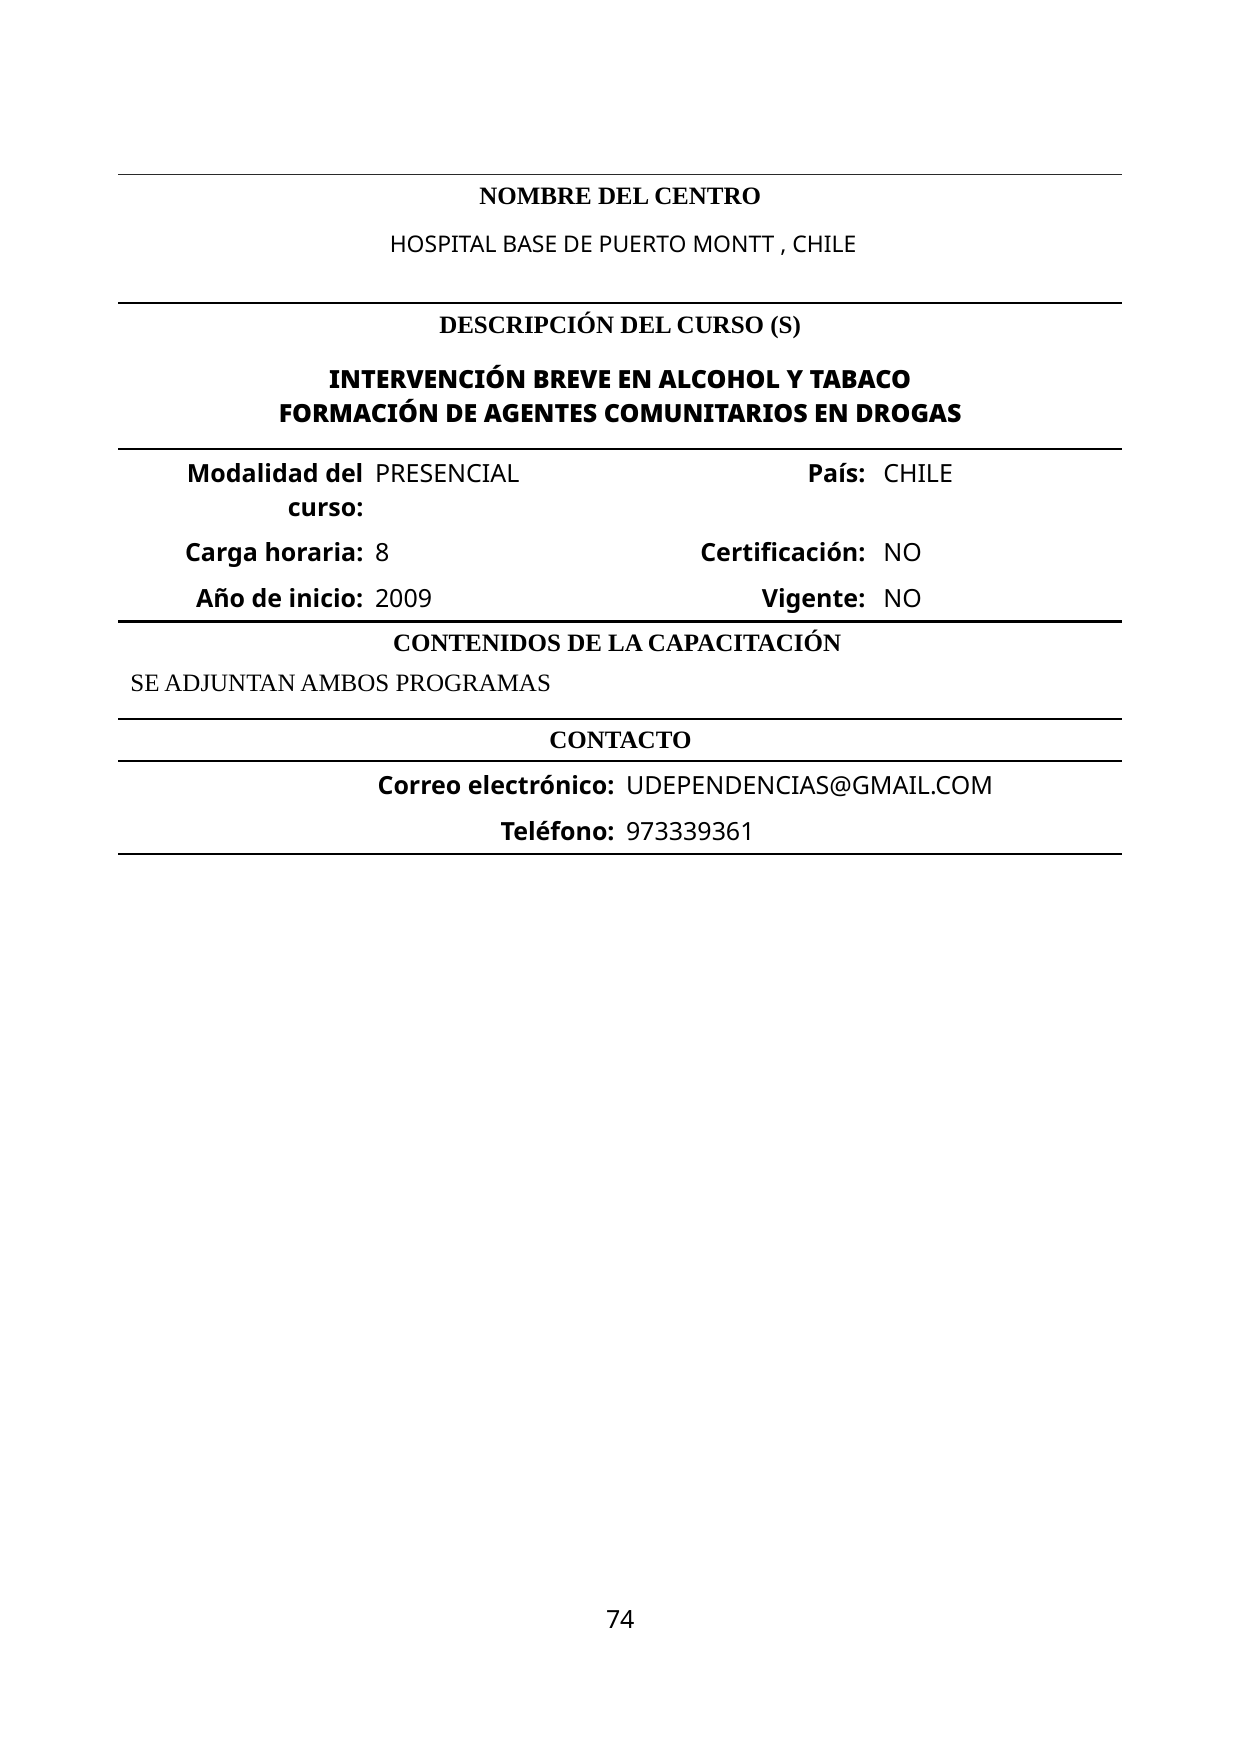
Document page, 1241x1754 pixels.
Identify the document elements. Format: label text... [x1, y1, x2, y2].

table_cell Certificación: [620, 529, 871, 575]
table_cell Teléfono: [118, 808, 620, 853]
table_cell Modalidad del curso: [118, 450, 369, 529]
table_cell PRESENCIAL [369, 450, 620, 529]
table_header NOMBRE DEL CENTRO [118, 176, 1122, 216]
table_cell NO [871, 529, 1122, 575]
table_cell Correo electrónico: [118, 762, 620, 807]
table_cell Año de inicio: [118, 575, 369, 620]
table_cell INTERVENCIÓN BREVE EN ALCOHOL Y TABACO FORMACIÓN DE AGENTES COMUNITARIOS EN DROGAS [118, 344, 1122, 448]
table_cell País: [620, 450, 871, 529]
table_cell 8 [369, 529, 620, 575]
table_cell 2009 [369, 575, 620, 620]
table_cell Carga horaria: [118, 529, 369, 575]
table_cell CHILE [871, 450, 1122, 529]
table_cell UDEPENDENCIAS@GMAIL.COM [620, 762, 1122, 807]
table_cell Vigente: [620, 575, 871, 620]
table_cell CONTENIDOS DE LA CAPACITACIÓN [118, 623, 1122, 663]
table_cell 973339361 [620, 808, 1122, 853]
table_cell CONTACTO [118, 720, 1122, 760]
table_cell NO [871, 575, 1122, 620]
table_cell HOSPITAL BASE DE PUERTO MONTT , CHILE [118, 216, 1122, 302]
table_cell DESCRIPCIÓN DEL CURSO (S) [118, 304, 1122, 344]
table_cell SE ADJUNTAN AMBOS PROGRAMAS [118, 663, 1122, 717]
